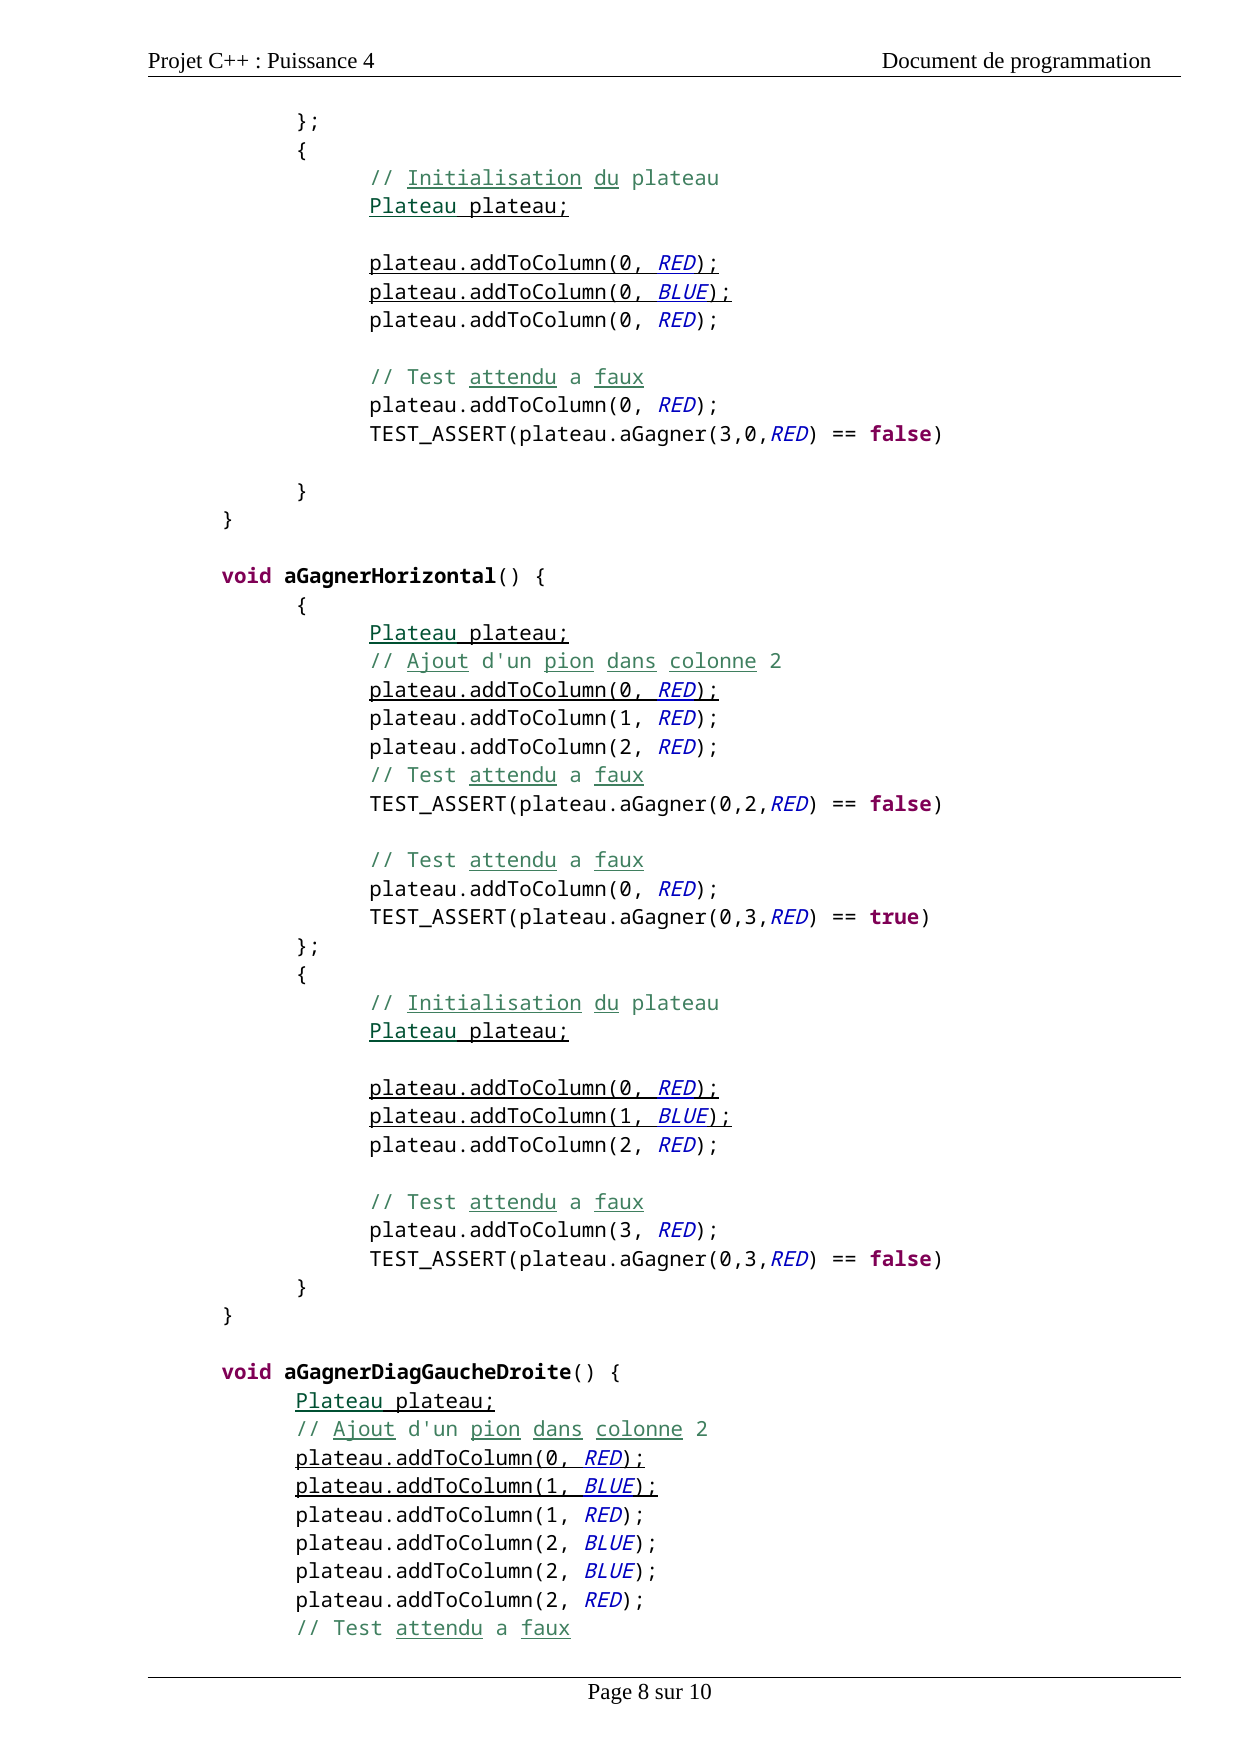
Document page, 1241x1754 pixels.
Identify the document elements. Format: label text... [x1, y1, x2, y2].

text TEST_ASSERT(plateau.aGagner(0,3,RED) == true) [148, 902, 1181, 931]
text void aGagnerDiagGaucheDroite() { [148, 1357, 1181, 1386]
text } [148, 476, 1181, 504]
text TEST_ASSERT(plateau.aGagner(0,3,RED) == false) [148, 1244, 1181, 1272]
text void aGagnerHorizontal() { [148, 561, 1181, 590]
text plateau.addToColumn(0, RED); [148, 305, 1181, 334]
text plateau.addToColumn(0, RED); [148, 391, 1181, 419]
text plateau.addToColumn(1, RED); [148, 703, 1181, 732]
text { [148, 590, 1181, 618]
text Plateau plateau; [148, 1386, 1181, 1414]
text plateau.addToColumn(1, BLUE); [148, 1471, 1181, 1500]
text // Test attendu a faux [148, 1187, 1181, 1215]
text plateau.addToColumn(2, BLUE); [148, 1557, 1181, 1585]
text } [148, 1301, 1181, 1329]
text Plateau plateau; [148, 192, 1181, 220]
text }; [148, 106, 1181, 135]
text // Ajout d'un pion dans colonne 2 [148, 1414, 1181, 1443]
text // Test attendu a faux [148, 1613, 1181, 1642]
text Plateau plateau; [148, 618, 1181, 647]
text // Test attendu a faux [148, 760, 1181, 789]
text plateau.addToColumn(0, RED); [148, 1073, 1181, 1102]
text plateau.addToColumn(0, RED); [148, 248, 1181, 277]
text // Initialisation du plateau [148, 988, 1181, 1016]
text plateau.addToColumn(0, RED); [148, 874, 1181, 902]
text } [148, 504, 1181, 533]
text plateau.addToColumn(2, RED); [148, 1585, 1181, 1613]
text TEST_ASSERT(plateau.aGagner(3,0,RED) == false) [148, 419, 1181, 447]
text plateau.addToColumn(2, RED); [148, 1130, 1181, 1158]
text // Test attendu a faux [148, 362, 1181, 391]
text plateau.addToColumn(2, RED); [148, 732, 1181, 760]
text plateau.addToColumn(1, RED); [148, 1500, 1181, 1528]
text { [148, 959, 1181, 988]
text plateau.addToColumn(2, BLUE); [148, 1528, 1181, 1557]
text Plateau plateau; [148, 1016, 1181, 1045]
text // Test attendu a faux [148, 846, 1181, 874]
text // Initialisation du plateau [148, 163, 1181, 192]
text plateau.addToColumn(1, BLUE); [148, 1102, 1181, 1130]
text plateau.addToColumn(0, RED); [148, 1443, 1181, 1471]
text } [148, 1272, 1181, 1301]
text }; [148, 931, 1181, 959]
text plateau.addToColumn(3, RED); [148, 1215, 1181, 1244]
text plateau.addToColumn(0, RED); [148, 675, 1181, 703]
text TEST_ASSERT(plateau.aGagner(0,2,RED) == false) [148, 789, 1181, 817]
text plateau.addToColumn(0, BLUE); [148, 277, 1181, 305]
text { [148, 135, 1181, 163]
text // Ajout d'un pion dans colonne 2 [148, 647, 1181, 675]
